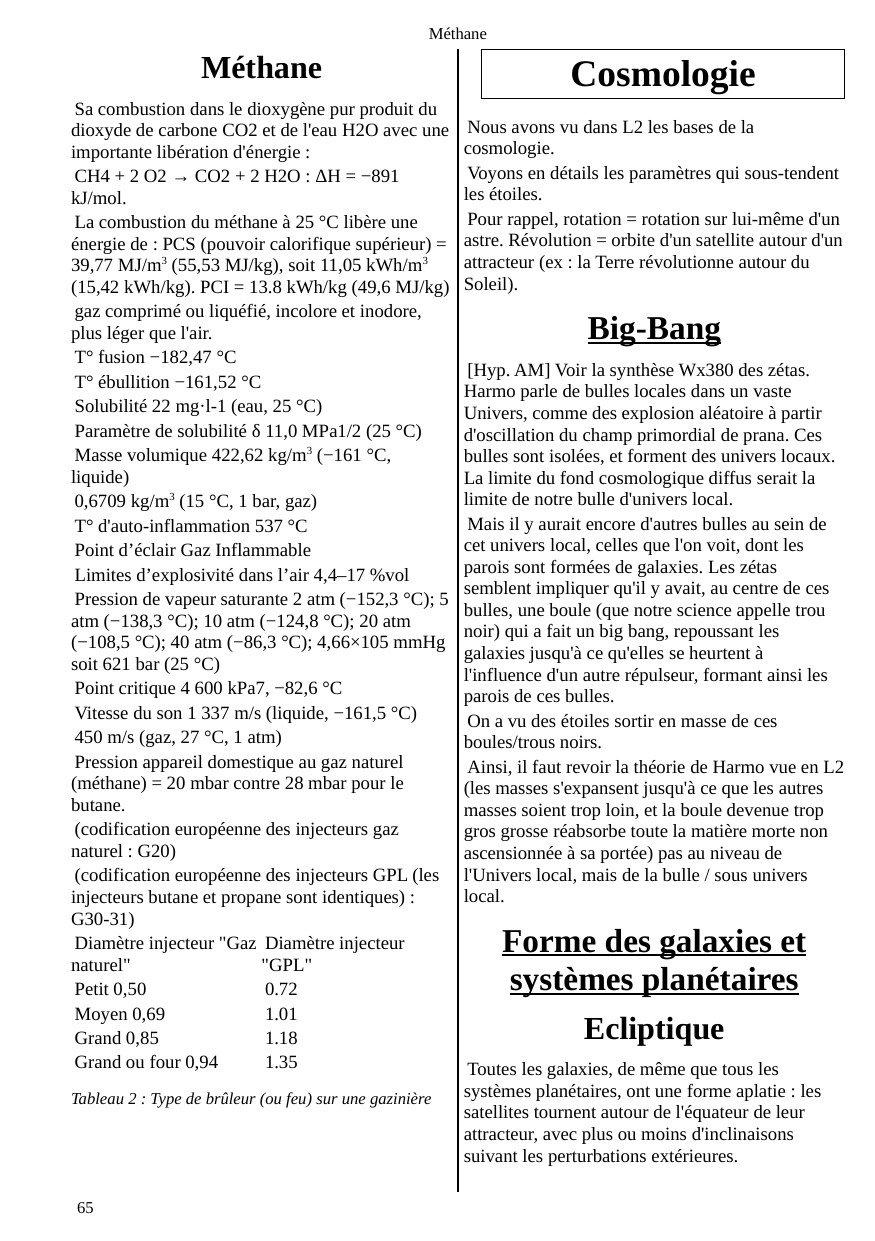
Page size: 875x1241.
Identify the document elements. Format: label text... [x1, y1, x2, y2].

table_header Diamètre injecteur "Gaz naturel" [71, 932, 261, 978]
table_cell 1.18 [261, 1027, 452, 1051]
text Toutes les galaxies, de même que tous les systèmes planétaires, ont une forme aplatie : les satellites tournent autour de l'équateur de leur attracteur, avec plus ou moins d'inclinaisons suivant les perturbations extérieures. [463, 1058, 844, 1166]
text Solubilité 22 mg·l-1 (eau, 25 °C) [71, 395, 452, 417]
text Pour rappel, rotation = rotation sur lui-même d'un astre. Révolution = orbite d'un satellite autour d'un attracteur (ex : la Terre révolutionne autour du Soleil). [463, 208, 844, 294]
text T° d'auto-inflammation 537 °C [71, 515, 452, 536]
table_cell Grand 0,85 [71, 1027, 261, 1051]
text [Hyp. AM] Voir la synthèse Wx380 des zétas. Harmo parle de bulles locales dans un vaste Univers, comme des explosion aléatoire à partir d'oscillation du champ primordial de prana. Ces bulles sont isolées, et forment des univers locaux. La limite du fond cosmologique diffus serait la limite de notre bulle d'univers local. [463, 359, 844, 510]
text Masse volumique 422,62 kg/m3 (−161 °C, liquide) [71, 444, 452, 487]
text Tableau 2 : Type de brûleur (ou feu) sur une gazinière [71, 1088, 452, 1108]
text Mais il y aurait encore d'autres bulles au sein de cet univers local, celles que l'on voit, dont les parois sont formées de galaxies. Les zétas semblent impliquer qu'il y avait, au centre de ces bulles, une boule (que notre science appelle trou noir) qui a fait un big bang, repoussant les galaxies jusqu'à ce qu'elles se heurtent à l'influence d'un autre répulseur, formant ainsi les parois de ces bulles. [463, 513, 844, 707]
text (codification européenne des injecteurs gaz naturel : G20) [71, 818, 452, 861]
table_cell 1.01 [261, 1003, 452, 1027]
text Vitesse du son 1 337 m/s (liquide, −161,5 °C) [71, 702, 452, 723]
table_cell Petit 0,50 [71, 978, 261, 1002]
table_cell 1.35 [261, 1051, 452, 1076]
text Ainsi, il faut revoir la théorie de Harmo vue en L2 (les masses s'expansent jusqu'à ce que les autres masses soient trop loin, et la boule devenue trop gros grosse réabsorbe toute la matière morte non ascensionnée à sa portée) pas au niveau de l'Univers local, mais de la bulle / sous univers local. [463, 756, 844, 907]
table_cell Grand ou four 0,94 [71, 1051, 261, 1076]
table_cell Moyen 0,69 [71, 1003, 261, 1027]
text T° fusion −182,47 °C [71, 346, 452, 368]
table_cell 0.72 [261, 978, 452, 1002]
text Pression de vapeur saturante 2 atm (−152,3 °C); 5 atm (−138,3 °C); 10 atm (−124,8 °C); 20 atm (−108,5 °C); 40 atm (−86,3 °C); 4,66×105 mmHg soit 621 bar (25 °C) [71, 588, 452, 674]
text CH4 + 2 O2 → CO2 + 2 H2O : ΔH = −891 kJ/mol. [71, 165, 452, 208]
text 450 m/s (gaz, 27 °C, 1 atm) [71, 726, 452, 748]
table_header Diamètre injecteur "GPL" [261, 932, 452, 978]
text gaz comprimé ou liquéfié, incolore et inodore, plus léger que l'air. [71, 300, 452, 343]
text (codification européenne des injecteurs GPL (les injecteurs butane et propane sont identiques) : G30-31) [71, 864, 452, 929]
text Paramètre de solubilité δ 11,0 MPa1/2 (25 °C) [71, 420, 452, 441]
text Pression appareil domestique au gaz naturel (méthane) = 20 mbar contre 28 mbar pour le butane. [71, 751, 452, 815]
text Nous avons vu dans L2 les bases de la cosmologie. [463, 116, 844, 159]
subtitle Cosmologie [482, 50, 844, 98]
text Limites d’explosivité dans l’air 4,4–17 %vol [71, 564, 452, 585]
subtitle Méthane [71, 49, 452, 86]
text Voyons en détails les paramètres qui sous-tendent les étoiles. [463, 162, 844, 205]
text On a vu des étoiles sortir en masse de ces boules/trous noirs. [463, 709, 844, 753]
text T° ébullition −161,52 °C [71, 371, 452, 392]
text Point d’éclair Gaz Inflammable [71, 539, 452, 561]
text 0,6709 kg/m3 (15 °C, 1 bar, gaz) [71, 490, 452, 512]
subtitle Ecliptique [463, 1010, 844, 1047]
subtitle Forme des galaxies et systèmes planétaires [463, 921, 844, 998]
text Sa combustion dans le dioxygène pur produit du dioxyde de carbone CO2 et de l'eau H2O avec une importante libération d'énergie : [71, 97, 452, 162]
text Point critique 4 600 kPa7, −82,6 °C [71, 677, 452, 699]
subtitle Big-Bang [463, 309, 844, 347]
text La combustion du méthane à 25 °C libère une énergie de : PCS (pouvoir calorifique supérieur) = 39,77 MJ/m3 (55,53 MJ/kg), soit 11,05 kWh/m3 (15,42 kWh/kg). PCI = 13.8 kWh/kg (49,6 MJ/kg) [71, 211, 452, 297]
